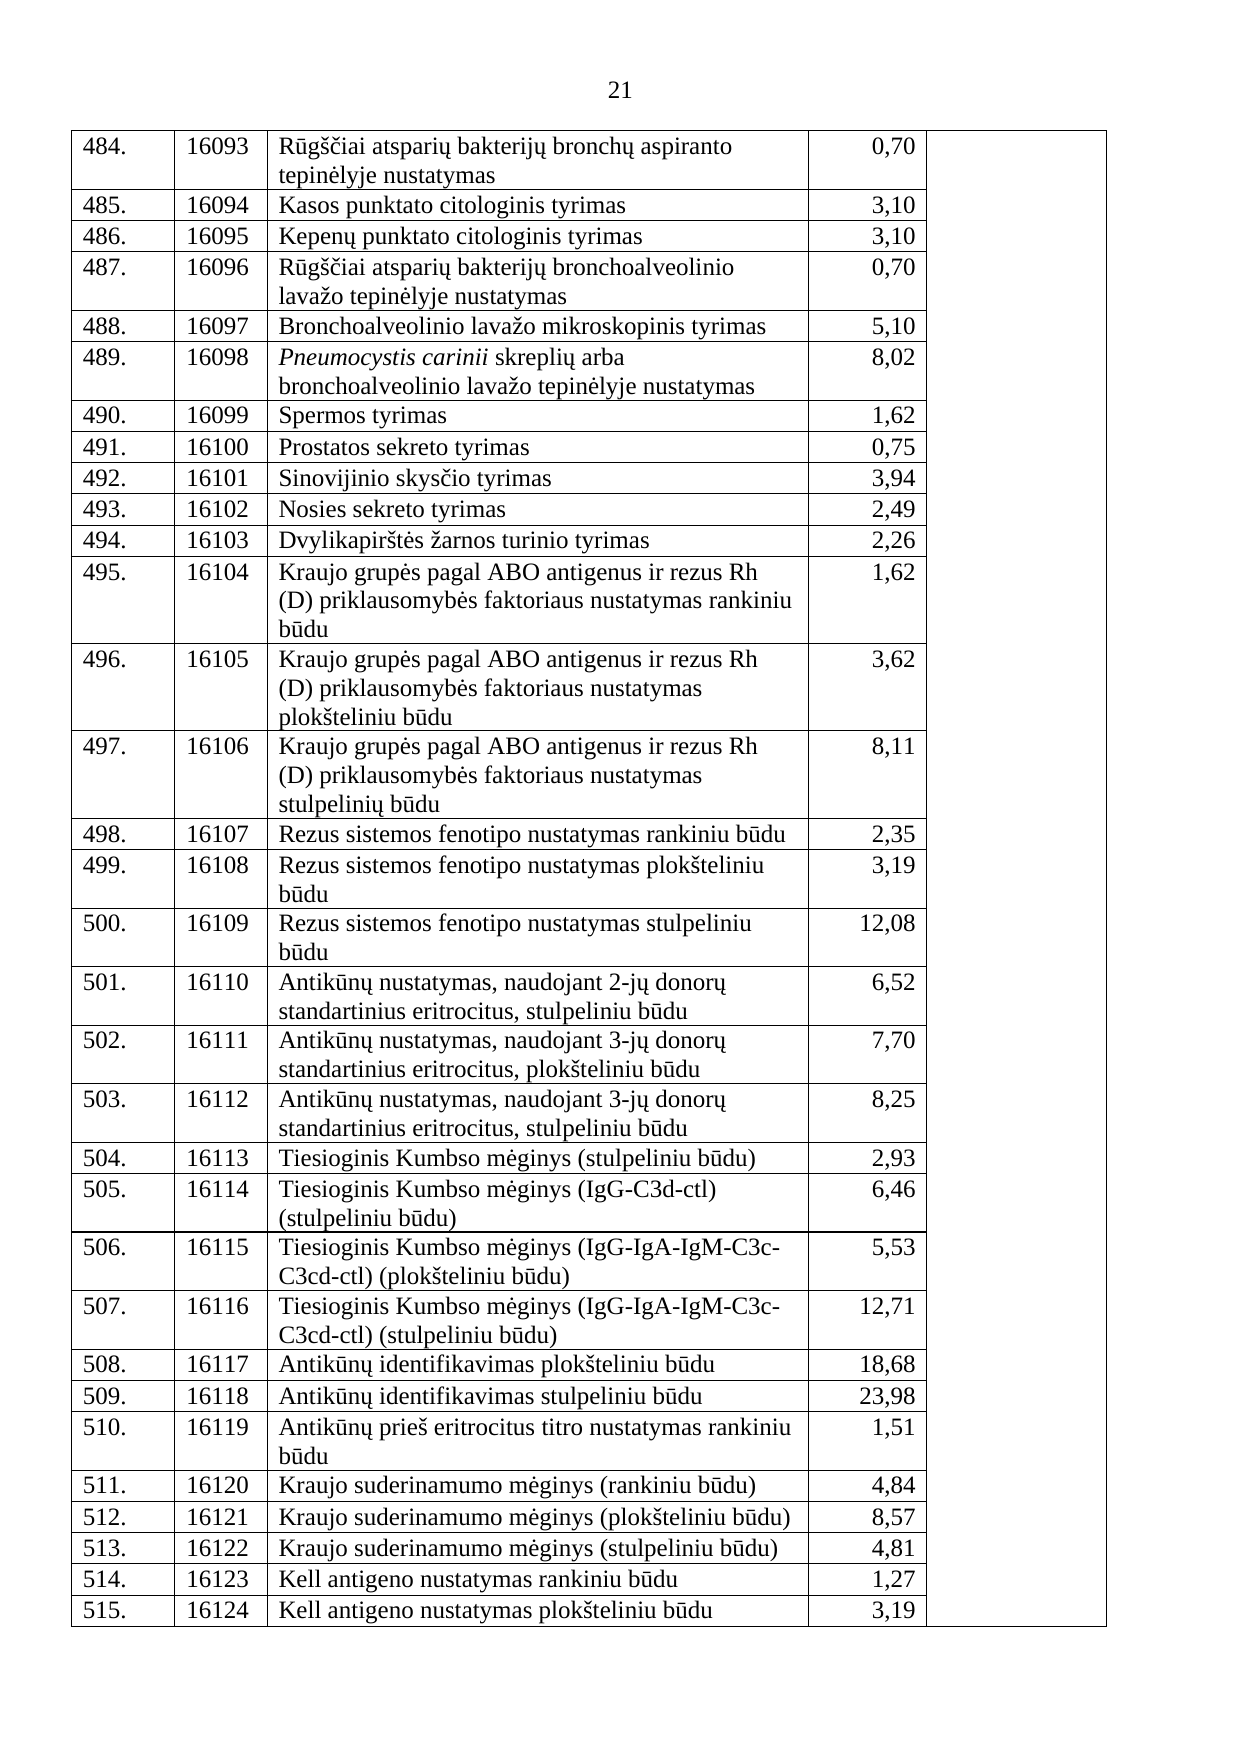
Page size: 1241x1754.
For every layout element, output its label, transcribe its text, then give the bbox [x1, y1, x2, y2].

table_cell 16105 [175, 644, 267, 730]
table_cell 0,70 [809, 252, 926, 310]
table_cell 8,11 [809, 731, 926, 818]
table_cell 18,68 [809, 1350, 926, 1380]
table_cell 16124 [175, 1596, 267, 1626]
table_cell 16116 [175, 1291, 267, 1348]
table_cell Tiesioginis Kumbso mėginys (IgG-IgA-IgM-C3c- C3cd-ctl) (stulpeliniu būdu) [268, 1291, 808, 1348]
table_cell 16112 [175, 1084, 267, 1142]
table_cell 2,93 [809, 1143, 926, 1173]
table_cell [1107, 643, 1120, 730]
table_cell 16107 [175, 819, 267, 849]
table_cell 2,49 [809, 494, 926, 524]
table_cell 4,81 [809, 1533, 926, 1563]
table_cell [1107, 1411, 1120, 1469]
table_cell 16119 [175, 1412, 267, 1469]
table_cell 508. [72, 1350, 174, 1380]
table_cell [1107, 556, 1120, 643]
table_cell [1107, 251, 1120, 310]
table_cell 493. [72, 494, 174, 524]
table_cell Kasos punktato citologinis tyrimas [268, 190, 808, 220]
table_cell Rezus sistemos fenotipo nustatymas plokšteliniu būdu [268, 850, 808, 907]
table_cell 497. [72, 731, 174, 818]
table_cell 0,70 [809, 131, 926, 189]
table_cell 2,35 [809, 819, 926, 849]
table_cell [1107, 1501, 1120, 1532]
table_cell Kraujo suderinamumo mėginys (rankiniu būdu) [268, 1471, 808, 1501]
table_cell 0,75 [809, 432, 926, 462]
table_cell 498. [72, 819, 174, 849]
table_cell 511. [72, 1471, 174, 1501]
table_cell [1107, 730, 1120, 818]
table_cell 16101 [175, 463, 267, 493]
table_cell Kell antigeno nustatymas rankiniu būdu [268, 1564, 808, 1594]
table_cell 505. [72, 1174, 174, 1231]
table_cell [1107, 189, 1120, 220]
table_cell Antikūnų nustatymas, naudojant 3-jų donorų standartinius eritrocitus, stulpeliniu būdu [268, 1084, 808, 1142]
table_cell Antikūnų identifikavimas plokšteliniu būdu [268, 1350, 808, 1380]
table_cell 495. [72, 557, 174, 643]
table_cell Kraujo suderinamumo mėginys (plokšteliniu būdu) [268, 1502, 808, 1532]
table_cell Kraujo suderinamumo mėginys (stulpeliniu būdu) [268, 1533, 808, 1563]
table_cell 16106 [175, 731, 267, 818]
table_cell 3,94 [809, 463, 926, 493]
table_cell [1107, 1563, 1120, 1594]
table_cell 16122 [175, 1533, 267, 1563]
table_cell [1107, 1532, 1120, 1563]
table_cell 4,84 [809, 1471, 926, 1501]
table_cell Bronchoalveolinio lavažo mikroskopinis tyrimas [268, 311, 808, 341]
table_cell Antikūnų nustatymas, naudojant 2-jų donorų standartinius eritrocitus, stulpeliniu būdu [268, 967, 808, 1024]
table_cell 515. [72, 1596, 174, 1626]
table_cell 3,19 [809, 850, 926, 907]
table_cell [1107, 1349, 1120, 1380]
table_cell Rezus sistemos fenotipo nustatymas rankiniu būdu [268, 819, 808, 849]
table_cell [1107, 1470, 1120, 1501]
table_cell [1107, 908, 1120, 966]
table_cell Tiesioginis Kumbso mėginys (IgG-IgA-IgM-C3c- C3cd-ctl) (plokšteliniu būdu) [268, 1233, 808, 1290]
table_cell Prostatos sekreto tyrimas [268, 432, 808, 462]
table_cell [1107, 1083, 1120, 1142]
table_cell 499. [72, 850, 174, 907]
table_cell 16118 [175, 1381, 267, 1411]
table_cell 488. [72, 311, 174, 341]
table_cell 506. [72, 1233, 174, 1290]
table_cell Kell antigeno nustatymas plokšteliniu būdu [268, 1596, 808, 1626]
table_cell 2,26 [809, 526, 926, 556]
table_cell 500. [72, 909, 174, 966]
table_cell Pneumocystis carinii skreplių arba bronchoalveolinio lavažo tepinėlyje nustatymas [268, 342, 808, 399]
table_cell 16115 [175, 1233, 267, 1290]
table_cell 1,62 [809, 557, 926, 643]
table_cell 16096 [175, 252, 267, 310]
table_cell [1107, 1173, 1120, 1231]
table_cell Antikūnų nustatymas, naudojant 3-jų donorų standartinius eritrocitus, plokšteliniu būdu [268, 1026, 808, 1083]
table_cell [1107, 220, 1120, 251]
table_cell [1107, 493, 1120, 524]
table_cell 16103 [175, 526, 267, 556]
table_cell 16098 [175, 342, 267, 399]
table_cell 16094 [175, 190, 267, 220]
table_cell 489. [72, 342, 174, 399]
table_cell 3,19 [809, 1596, 926, 1626]
table_cell 6,46 [809, 1174, 926, 1231]
table_cell 8,57 [809, 1502, 926, 1532]
table_cell [1107, 310, 1120, 341]
table_cell [1107, 966, 1120, 1024]
table_cell [1107, 1380, 1120, 1411]
table_cell Rūgščiai atsparių bakterijų bronchų aspiranto tepinėlyje nustatymas [268, 131, 808, 189]
table_cell 486. [72, 221, 174, 251]
table_cell 16114 [175, 1174, 267, 1231]
table_cell Spermos tyrimas [268, 401, 808, 431]
table_cell 485. [72, 190, 174, 220]
table_cell 494. [72, 526, 174, 556]
table_cell 23,98 [809, 1381, 926, 1411]
table_cell 16095 [175, 221, 267, 251]
table_cell 504. [72, 1143, 174, 1173]
table_cell 503. [72, 1084, 174, 1142]
table_cell 3,62 [809, 644, 926, 730]
table_cell Kepenų punktato citologinis tyrimas [268, 221, 808, 251]
table_cell 16093 [175, 131, 267, 189]
table_cell 16108 [175, 850, 267, 907]
table_cell 484. [72, 131, 174, 189]
table_cell [1107, 1290, 1120, 1348]
table_cell Kraujo grupės pagal ABO antigenus ir rezus Rh (D) priklausomybės faktoriaus nustatymas plokšteliniu būdu [268, 644, 808, 730]
table_cell 496. [72, 644, 174, 730]
table_cell [1107, 1231, 1120, 1290]
table_cell 509. [72, 1381, 174, 1411]
table_cell 16111 [175, 1026, 267, 1083]
table_cell 16099 [175, 401, 267, 431]
table_cell [1107, 849, 1120, 907]
table_cell 5,10 [809, 311, 926, 341]
table_cell 6,52 [809, 967, 926, 1024]
table_cell [1107, 818, 1120, 849]
table_cell [1107, 400, 1120, 431]
table_cell [1107, 130, 1120, 189]
table_cell 510. [72, 1412, 174, 1469]
table_cell 490. [72, 401, 174, 431]
table_cell 16121 [175, 1502, 267, 1532]
table_cell 507. [72, 1291, 174, 1348]
table_cell 501. [72, 967, 174, 1024]
table_cell Dvylikapirštės žarnos turinio tyrimas [268, 526, 808, 556]
table_cell Rūgščiai atsparių bakterijų bronchoalveolinio lavažo tepinėlyje nustatymas [268, 252, 808, 310]
table_cell 502. [72, 1026, 174, 1083]
table_cell 512. [72, 1502, 174, 1532]
table_cell Tiesioginis Kumbso mėginys (stulpeliniu būdu) [268, 1143, 808, 1173]
table_cell 3,10 [809, 190, 926, 220]
table_cell [1107, 431, 1120, 462]
table_cell 16097 [175, 311, 267, 341]
table_cell Kraujo grupės pagal ABO antigenus ir rezus Rh (D) priklausomybės faktoriaus nustatymas rankiniu būdu [268, 557, 808, 643]
table_cell Tiesioginis Kumbso mėginys (IgG-C3d-ctl) (stulpeliniu būdu) [268, 1174, 808, 1231]
table_cell 16102 [175, 494, 267, 524]
table_cell Kraujo grupės pagal ABO antigenus ir rezus Rh (D) priklausomybės faktoriaus nustatymas stulpelinių būdu [268, 731, 808, 818]
table_cell Sinovijinio skysčio tyrimas [268, 463, 808, 493]
table_cell 16109 [175, 909, 267, 966]
table_cell 12,08 [809, 909, 926, 966]
table_cell 16104 [175, 557, 267, 643]
table_cell 1,27 [809, 1564, 926, 1594]
table_cell [1107, 1025, 1120, 1083]
table_cell Antikūnų prieš eritrocitus titro nustatymas rankiniu būdu [268, 1412, 808, 1469]
table_cell 16113 [175, 1143, 267, 1173]
table_cell [1107, 462, 1120, 493]
table_cell 514. [72, 1564, 174, 1594]
table_cell [1107, 1595, 1120, 1626]
table_cell 3,10 [809, 221, 926, 251]
table_cell 8,25 [809, 1084, 926, 1142]
table_cell 5,53 [809, 1233, 926, 1290]
table_cell 491. [72, 432, 174, 462]
table_cell 12,71 [809, 1291, 926, 1348]
table_cell 16100 [175, 432, 267, 462]
table_cell 1,51 [809, 1412, 926, 1469]
table_cell 16117 [175, 1350, 267, 1380]
table_cell 513. [72, 1533, 174, 1563]
table_cell [927, 131, 1106, 1626]
table_cell 7,70 [809, 1026, 926, 1083]
table_cell 487. [72, 252, 174, 310]
table_cell 16123 [175, 1564, 267, 1594]
table_cell Antikūnų identifikavimas stulpeliniu būdu [268, 1381, 808, 1411]
table_cell Nosies sekreto tyrimas [268, 494, 808, 524]
table_cell [1107, 525, 1120, 556]
table_cell [1107, 1142, 1120, 1173]
table_cell [1107, 341, 1120, 399]
table_cell 1,62 [809, 401, 926, 431]
table_cell 16120 [175, 1471, 267, 1501]
table_cell 16110 [175, 967, 267, 1024]
table_cell 8,02 [809, 342, 926, 399]
table_cell 492. [72, 463, 174, 493]
table_cell Rezus sistemos fenotipo nustatymas stulpeliniu būdu [268, 909, 808, 966]
